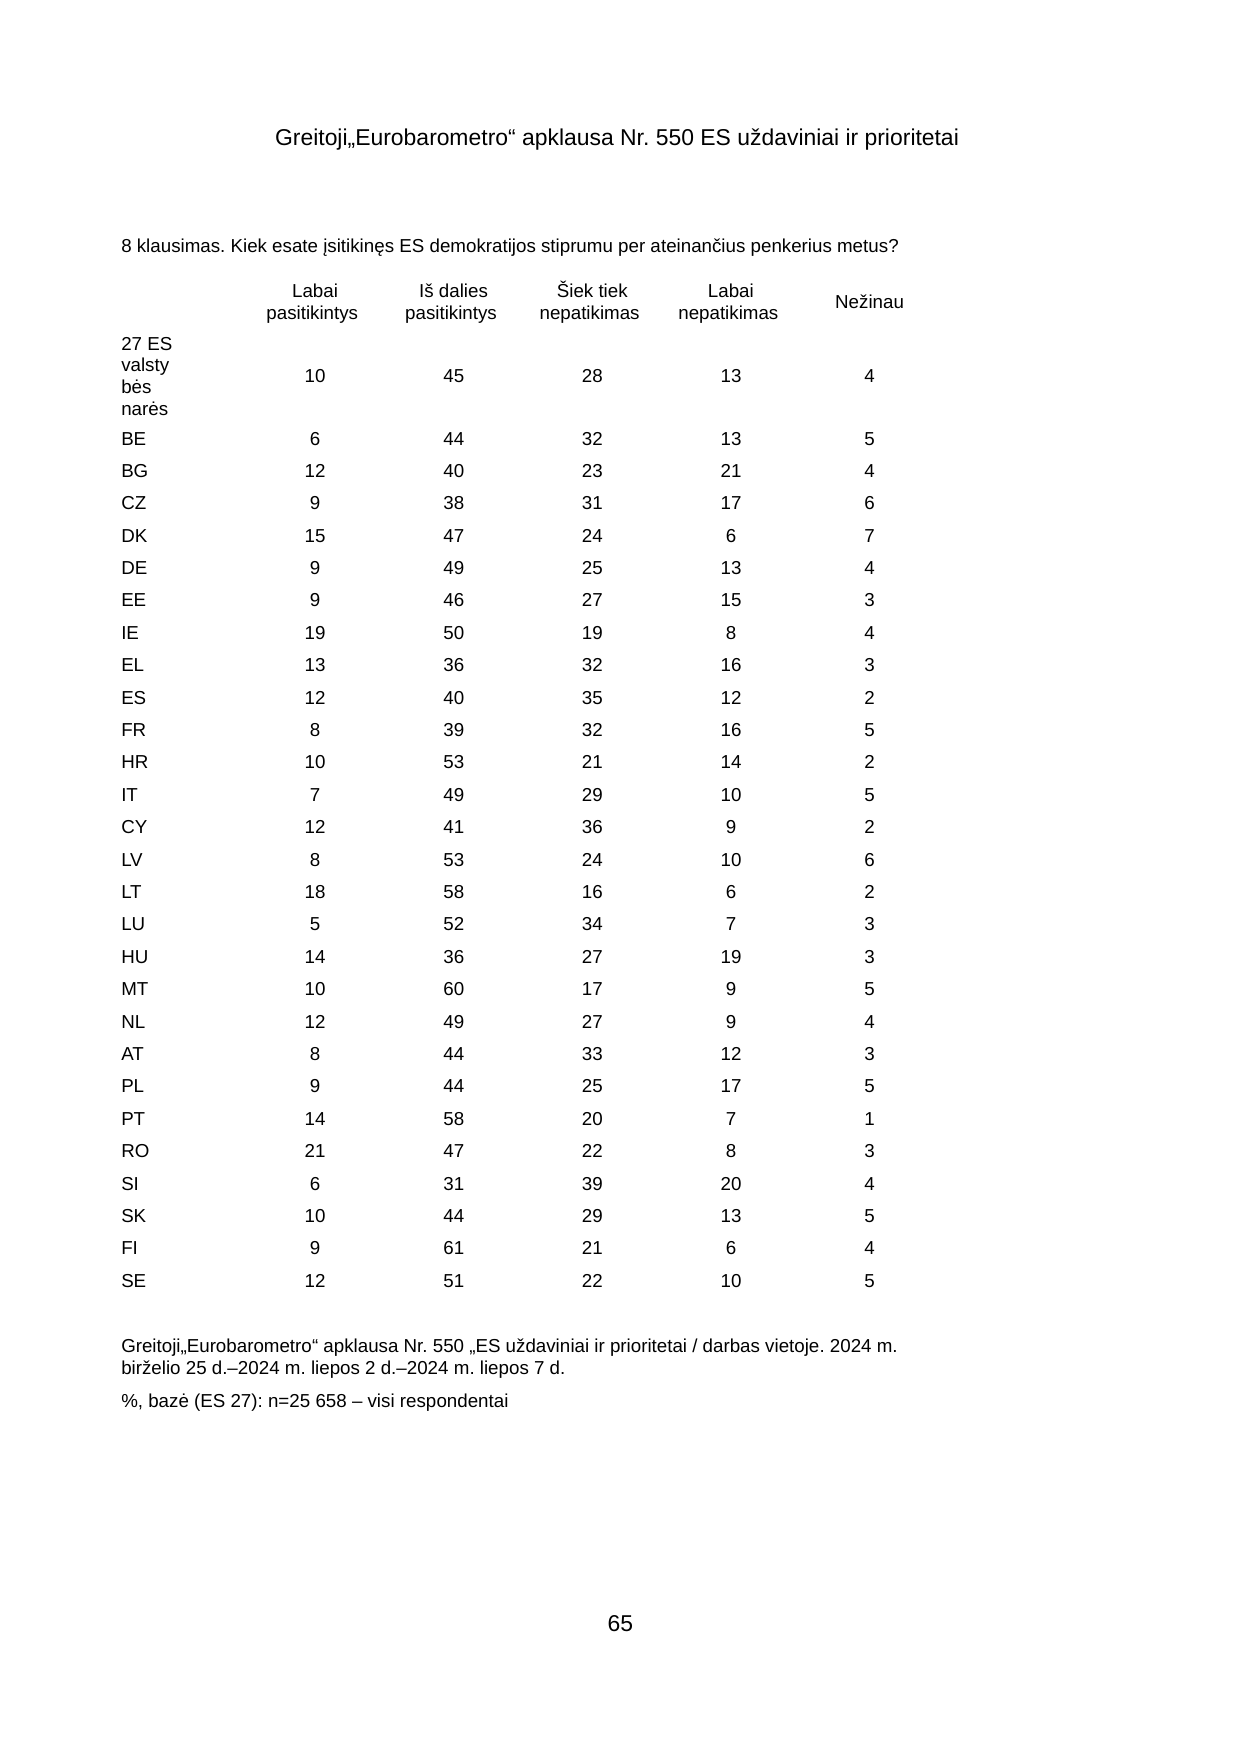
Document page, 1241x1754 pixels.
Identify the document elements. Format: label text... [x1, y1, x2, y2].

table_cell 6 [661, 875, 800, 908]
table_cell 32 [523, 714, 661, 746]
table_cell 10 [661, 1264, 800, 1297]
table_cell 9 [245, 487, 384, 519]
table_cell LU [118, 908, 182, 940]
table_cell [182, 274, 245, 330]
table_cell 49 [384, 778, 523, 811]
table_cell 40 [384, 454, 523, 487]
table_cell 21 [661, 454, 800, 487]
table_cell 13 [661, 422, 800, 454]
table_cell 27 [523, 584, 661, 616]
table_cell 38 [384, 487, 523, 519]
table_cell 36 [384, 649, 523, 681]
table_cell 17 [661, 1070, 800, 1102]
table_cell 58 [384, 875, 523, 908]
table_cell [182, 746, 245, 778]
table_cell 44 [384, 1070, 523, 1102]
table_cell [182, 681, 245, 713]
table_cell 9 [245, 1232, 384, 1264]
table_cell 22 [523, 1264, 661, 1297]
table_cell 13 [661, 1199, 800, 1232]
table_cell 5 [800, 1264, 939, 1297]
table_cell 19 [245, 616, 384, 649]
table_cell 8 [245, 843, 384, 875]
table_cell 46 [384, 584, 523, 616]
table_cell [182, 1070, 245, 1102]
table_cell [182, 519, 245, 551]
table_cell 7 [661, 908, 800, 940]
table_cell IE [118, 616, 182, 649]
table_cell [182, 940, 245, 973]
table_cell NL [118, 1005, 182, 1037]
table_cell 36 [384, 940, 523, 973]
table_cell 4 [800, 1005, 939, 1037]
table_cell [182, 973, 245, 1005]
table_cell [182, 330, 245, 422]
table_cell 40 [384, 681, 523, 713]
table_cell SI [118, 1167, 182, 1199]
table_cell 33 [523, 1038, 661, 1070]
table_cell RO [118, 1135, 182, 1167]
table_cell 27 [523, 1005, 661, 1037]
table_cell [118, 1297, 182, 1329]
table_cell 50 [384, 616, 523, 649]
table_cell HU [118, 940, 182, 973]
table_cell 31 [523, 487, 661, 519]
table_cell 2 [800, 811, 939, 843]
table_cell 5 [245, 908, 384, 940]
table_cell 8 [661, 1135, 800, 1167]
table_cell 5 [800, 714, 939, 746]
table_cell 14 [245, 1102, 384, 1134]
table_cell 3 [800, 649, 939, 681]
table_cell 58 [384, 1102, 523, 1134]
table_cell FI [118, 1232, 182, 1264]
table_cell 61 [384, 1232, 523, 1264]
table_cell 28 [523, 330, 661, 422]
table_cell 12 [245, 454, 384, 487]
table_cell 23 [523, 454, 661, 487]
table_cell 25 [523, 1070, 661, 1102]
table_cell [182, 422, 245, 454]
table_cell [182, 616, 245, 649]
table_cell 17 [523, 973, 661, 1005]
table_cell 13 [661, 551, 800, 584]
table_cell 17 [661, 487, 800, 519]
table_cell 10 [245, 1199, 384, 1232]
table_cell 6 [800, 843, 939, 875]
table_cell 6 [661, 519, 800, 551]
table_cell SE [118, 1264, 182, 1297]
table_cell 4 [800, 1167, 939, 1199]
table_cell [182, 1232, 245, 1264]
table_cell 19 [661, 940, 800, 973]
table_cell 21 [523, 1232, 661, 1264]
table_cell %, bazė (ES 27): n=25 658 – visi respondentai [118, 1385, 939, 1417]
table_cell 12 [245, 681, 384, 713]
table_cell BE [118, 422, 182, 454]
table_cell 5 [800, 778, 939, 811]
table_cell 5 [800, 1070, 939, 1102]
table_cell 21 [523, 746, 661, 778]
table_cell 45 [384, 330, 523, 422]
table_cell 4 [800, 616, 939, 649]
table_cell DE [118, 551, 182, 584]
table_cell ES [118, 681, 182, 713]
table_cell 53 [384, 746, 523, 778]
table_cell 34 [523, 908, 661, 940]
table_cell [182, 811, 245, 843]
table_cell 12 [245, 811, 384, 843]
table_cell 12 [661, 1038, 800, 1070]
table_cell [800, 1297, 939, 1329]
table_cell [182, 584, 245, 616]
table_cell 22 [523, 1135, 661, 1167]
table_cell 27 ES valstybės narės [118, 330, 182, 422]
table_cell 4 [800, 551, 939, 584]
table_cell 35 [523, 681, 661, 713]
table_cell 1 [800, 1102, 939, 1134]
table_cell 3 [800, 584, 939, 616]
table_cell 20 [661, 1167, 800, 1199]
table_cell 52 [384, 908, 523, 940]
table_cell 10 [245, 330, 384, 422]
table_cell Labai nepatikimas [661, 274, 800, 330]
table_cell [182, 1102, 245, 1134]
table_cell [182, 487, 245, 519]
table_cell LV [118, 843, 182, 875]
table_cell 10 [661, 843, 800, 875]
table_cell [182, 1167, 245, 1199]
table_cell EE [118, 584, 182, 616]
table_cell SK [118, 1199, 182, 1232]
table_cell 9 [661, 811, 800, 843]
table_cell 16 [661, 649, 800, 681]
table_cell 2 [800, 875, 939, 908]
table_cell 9 [245, 551, 384, 584]
table_cell 10 [245, 746, 384, 778]
table_cell [384, 1297, 523, 1329]
table_cell CY [118, 811, 182, 843]
table_cell 25 [523, 551, 661, 584]
table_cell 6 [800, 487, 939, 519]
table_cell 36 [523, 811, 661, 843]
table_cell 39 [384, 714, 523, 746]
table_cell HR [118, 746, 182, 778]
table_cell [245, 1297, 384, 1329]
table_cell 12 [245, 1264, 384, 1297]
table_cell 19 [523, 616, 661, 649]
table_cell 31 [384, 1167, 523, 1199]
table_cell 44 [384, 1199, 523, 1232]
table_cell 32 [523, 649, 661, 681]
table_cell 6 [245, 422, 384, 454]
table_cell [182, 551, 245, 584]
table_cell 39 [523, 1167, 661, 1199]
table_cell 8 [245, 714, 384, 746]
table_cell 2 [800, 746, 939, 778]
table_cell 3 [800, 940, 939, 973]
table_cell 2 [800, 681, 939, 713]
table_cell 24 [523, 843, 661, 875]
table_cell MT [118, 973, 182, 1005]
table_cell 4 [800, 1232, 939, 1264]
table_cell [182, 1297, 245, 1329]
table_cell 15 [245, 519, 384, 551]
table_cell Šiek tiek nepatikimas [523, 274, 661, 330]
table_cell [182, 1038, 245, 1070]
table_cell 27 [523, 940, 661, 973]
table_cell 49 [384, 1005, 523, 1037]
table_cell PL [118, 1070, 182, 1102]
table_cell [182, 714, 245, 746]
table_cell 51 [384, 1264, 523, 1297]
table_cell 3 [800, 1135, 939, 1167]
table_cell 4 [800, 454, 939, 487]
table_cell 24 [523, 519, 661, 551]
table_cell 16 [523, 875, 661, 908]
table_cell 5 [800, 422, 939, 454]
table_cell 7 [800, 519, 939, 551]
table_cell 29 [523, 778, 661, 811]
table_cell [182, 778, 245, 811]
table_cell [182, 1005, 245, 1037]
table_cell 13 [245, 649, 384, 681]
table_cell 21 [245, 1135, 384, 1167]
table_cell 53 [384, 843, 523, 875]
table_cell LT [118, 875, 182, 908]
table_cell 14 [245, 940, 384, 973]
table_cell 60 [384, 973, 523, 1005]
table_cell EL [118, 649, 182, 681]
table_cell 8 [661, 616, 800, 649]
table_cell CZ [118, 487, 182, 519]
table_cell Labai pasitikintys [245, 274, 384, 330]
table_cell Nežinau [800, 274, 939, 330]
table_cell [182, 454, 245, 487]
table_cell [182, 1199, 245, 1232]
table_cell [182, 1135, 245, 1167]
table_cell 29 [523, 1199, 661, 1232]
table_header 8 klausimas. Kiek esate įsitikinęs ES demokratijos stiprumu per ateinančius penkerius metus? [118, 218, 939, 274]
table_cell [182, 908, 245, 940]
table_cell 44 [384, 422, 523, 454]
table_cell 5 [800, 1199, 939, 1232]
table_cell 12 [245, 1005, 384, 1037]
table_cell PT [118, 1102, 182, 1134]
table_cell 3 [800, 1038, 939, 1070]
table_cell 7 [661, 1102, 800, 1134]
table_cell 5 [800, 973, 939, 1005]
table_cell BG [118, 454, 182, 487]
table_cell [118, 274, 182, 330]
table_cell [523, 1297, 661, 1329]
table_cell 9 [245, 1070, 384, 1102]
table_cell [182, 843, 245, 875]
table_cell 6 [661, 1232, 800, 1264]
table_cell 20 [523, 1102, 661, 1134]
table_cell 49 [384, 551, 523, 584]
table_cell 9 [661, 973, 800, 1005]
table_cell 47 [384, 1135, 523, 1167]
table_cell 13 [661, 330, 800, 422]
table_cell [182, 649, 245, 681]
table_cell Iš dalies pasitikintys [384, 274, 523, 330]
table_cell 41 [384, 811, 523, 843]
table_cell AT [118, 1038, 182, 1070]
table_cell 47 [384, 519, 523, 551]
table_cell 8 [245, 1038, 384, 1070]
table_cell [182, 1264, 245, 1297]
table_cell 14 [661, 746, 800, 778]
table_cell [661, 1297, 800, 1329]
table_cell 44 [384, 1038, 523, 1070]
table_cell Greitoji„Eurobarometro“ apklausa Nr. 550 „ES uždaviniai ir prioritetai / darbas vietoje. 2024 m. birželio 25 d.–2024 m. liepos 2 d.–2024 m. liepos 7 d. [118, 1329, 939, 1385]
table_cell 16 [661, 714, 800, 746]
table_cell IT [118, 778, 182, 811]
table_cell 9 [661, 1005, 800, 1037]
table_cell 10 [661, 778, 800, 811]
table_cell 15 [661, 584, 800, 616]
table_cell 7 [245, 778, 384, 811]
table_cell 4 [800, 330, 939, 422]
table_cell DK [118, 519, 182, 551]
table_cell 9 [245, 584, 384, 616]
table_cell 6 [245, 1167, 384, 1199]
table_cell [182, 875, 245, 908]
table_cell 3 [800, 908, 939, 940]
table_cell 32 [523, 422, 661, 454]
table_cell 18 [245, 875, 384, 908]
table_cell 10 [245, 973, 384, 1005]
table_cell 12 [661, 681, 800, 713]
table_cell FR [118, 714, 182, 746]
